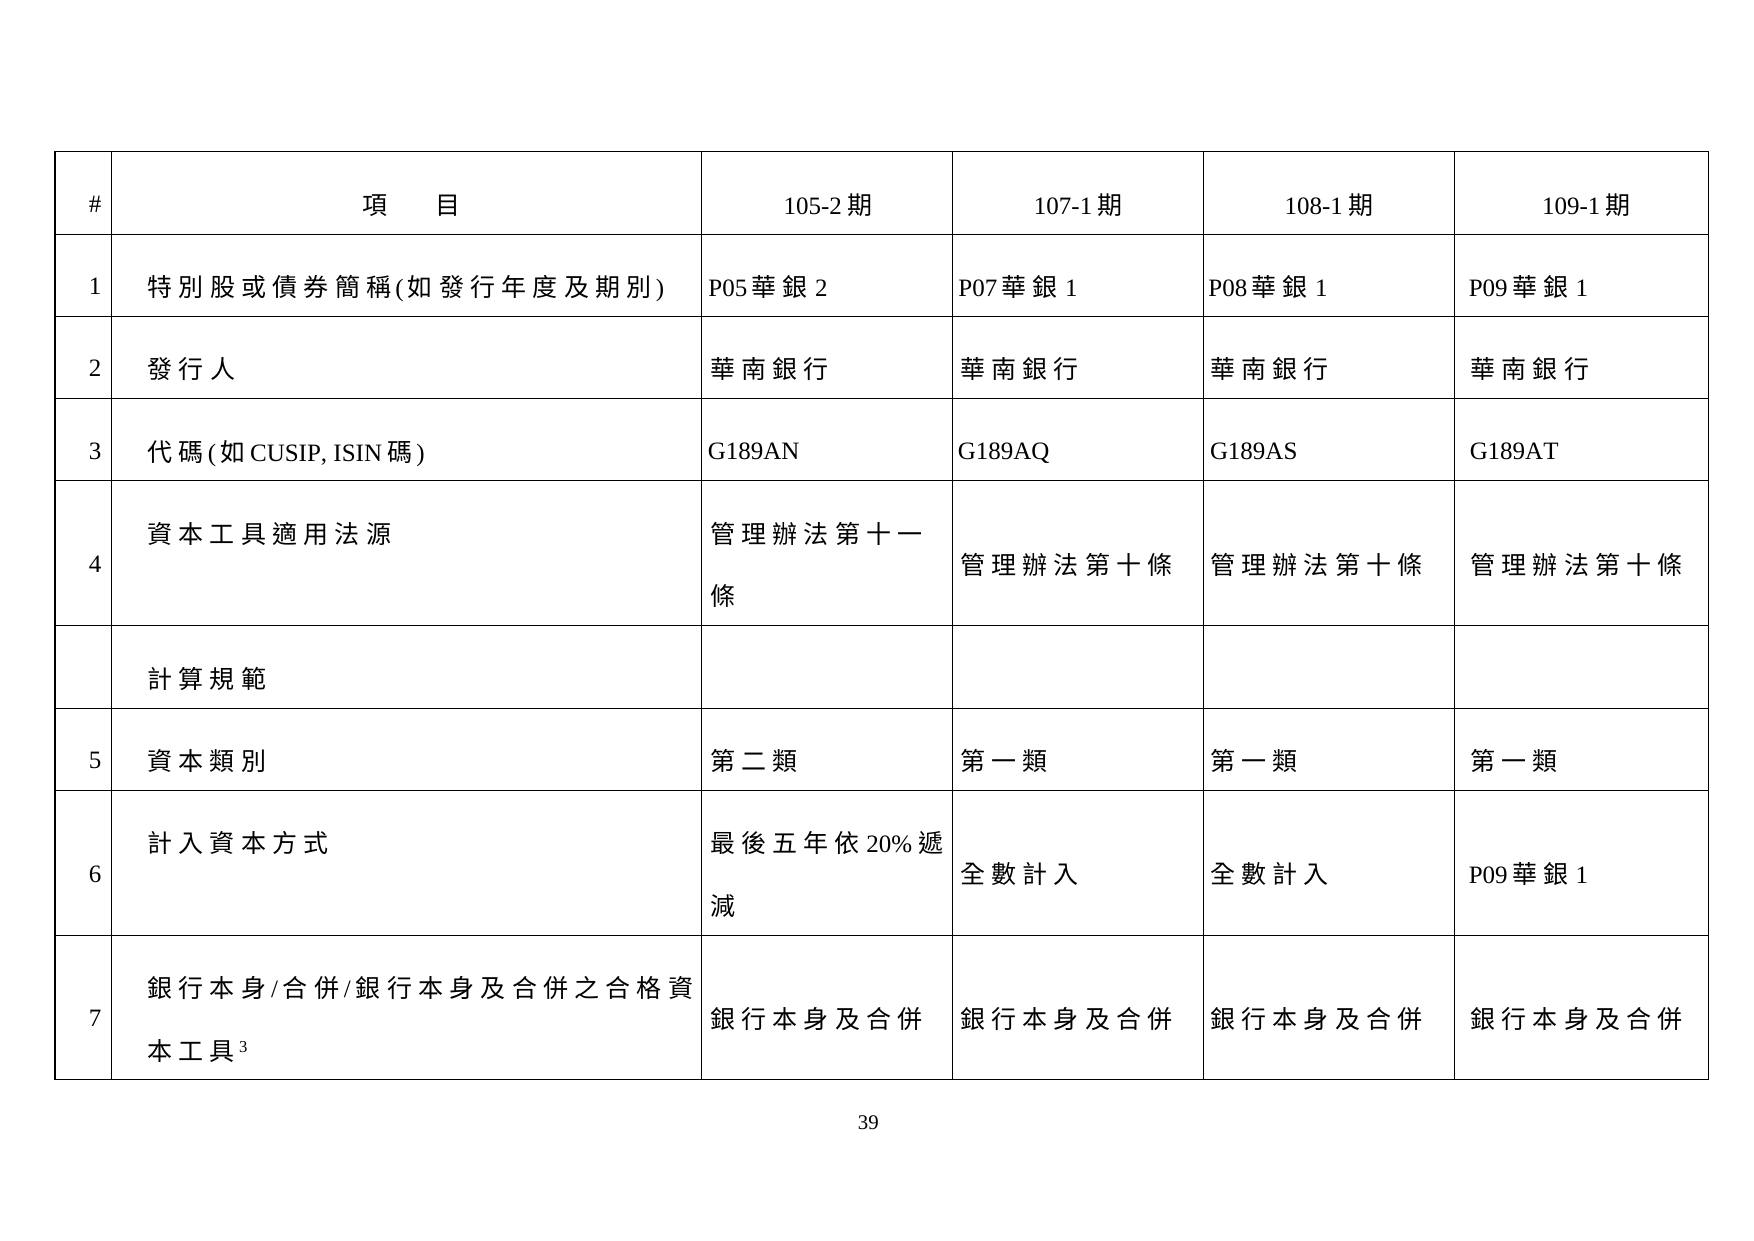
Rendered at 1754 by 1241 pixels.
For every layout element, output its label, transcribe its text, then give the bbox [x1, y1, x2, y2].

table_cell 銀行本身及合併 [1204, 936, 1454, 1079]
table_cell 3 [56, 399, 111, 480]
table_cell P05華銀2 [702, 235, 952, 316]
table_cell 2 [56, 317, 111, 398]
table_cell 1 [56, 235, 111, 316]
table_cell [953, 626, 1203, 707]
table_cell 管理辦法第十條 [1204, 481, 1454, 625]
table_cell 管理辦法第十條 [1455, 481, 1708, 625]
table_cell 銀行本身及合併 [953, 936, 1203, 1079]
table_cell 銀行本身及合併 [1455, 936, 1708, 1079]
table_header 109-1期 [1455, 152, 1708, 233]
table_cell [1455, 626, 1708, 707]
table_cell 全數計入 [953, 791, 1203, 934]
table_cell 華南銀行 [1455, 317, 1708, 398]
table_cell 銀行本身/合併/銀行本身及合併之合格資本工具3 [112, 936, 701, 1079]
table_cell 資本類別 [112, 709, 701, 790]
table_cell 特別股或債券簡稱(如發行年度及期別) [112, 235, 701, 316]
table_cell 7 [56, 936, 111, 1079]
table_header 項 目 [112, 152, 701, 233]
table_cell 發行人 [112, 317, 701, 398]
table_cell 6 [56, 791, 111, 934]
table_cell 華南銀行 [1204, 317, 1454, 398]
table_cell 4 [56, 481, 111, 625]
table_cell G189AQ [953, 399, 1203, 480]
table_cell 第一類 [1455, 709, 1708, 790]
table_cell 管理辦法第十條 [953, 481, 1203, 625]
table_cell 管理辦法第十一條 [702, 481, 952, 625]
table_cell P09華銀1 [1455, 791, 1708, 934]
table_cell 代碼(如CUSIP, ISIN碼) [112, 399, 701, 480]
table_cell [1204, 626, 1454, 707]
table_cell P08華銀1 [1204, 235, 1454, 316]
table_cell G189AT [1455, 399, 1708, 480]
table_cell P07華銀1 [953, 235, 1203, 316]
table_cell G189AN [702, 399, 952, 480]
table_header 105-2期 [702, 152, 952, 233]
table_header 107-1期 [953, 152, 1203, 233]
table_cell 第二類 [702, 709, 952, 790]
table_cell [702, 626, 952, 707]
table_cell 資本工具適用法源 [112, 481, 701, 625]
table_cell 5 [56, 709, 111, 790]
table_cell 全數計入 [1204, 791, 1454, 934]
table_cell 銀行本身及合併 [702, 936, 952, 1079]
table_cell 計入資本方式 [112, 791, 701, 934]
table_header 108-1期 [1204, 152, 1454, 233]
table_cell P09華銀1 [1455, 235, 1708, 316]
table_cell 第一類 [953, 709, 1203, 790]
table_cell G189AS [1204, 399, 1454, 480]
table_cell 第一類 [1204, 709, 1454, 790]
table_cell 華南銀行 [953, 317, 1203, 398]
table_cell 華南銀行 [702, 317, 952, 398]
table_header # [56, 152, 111, 233]
table_cell 計算規範 [112, 626, 701, 707]
table_cell [56, 626, 111, 707]
table_cell 最後五年依20%遞減 [702, 791, 952, 934]
